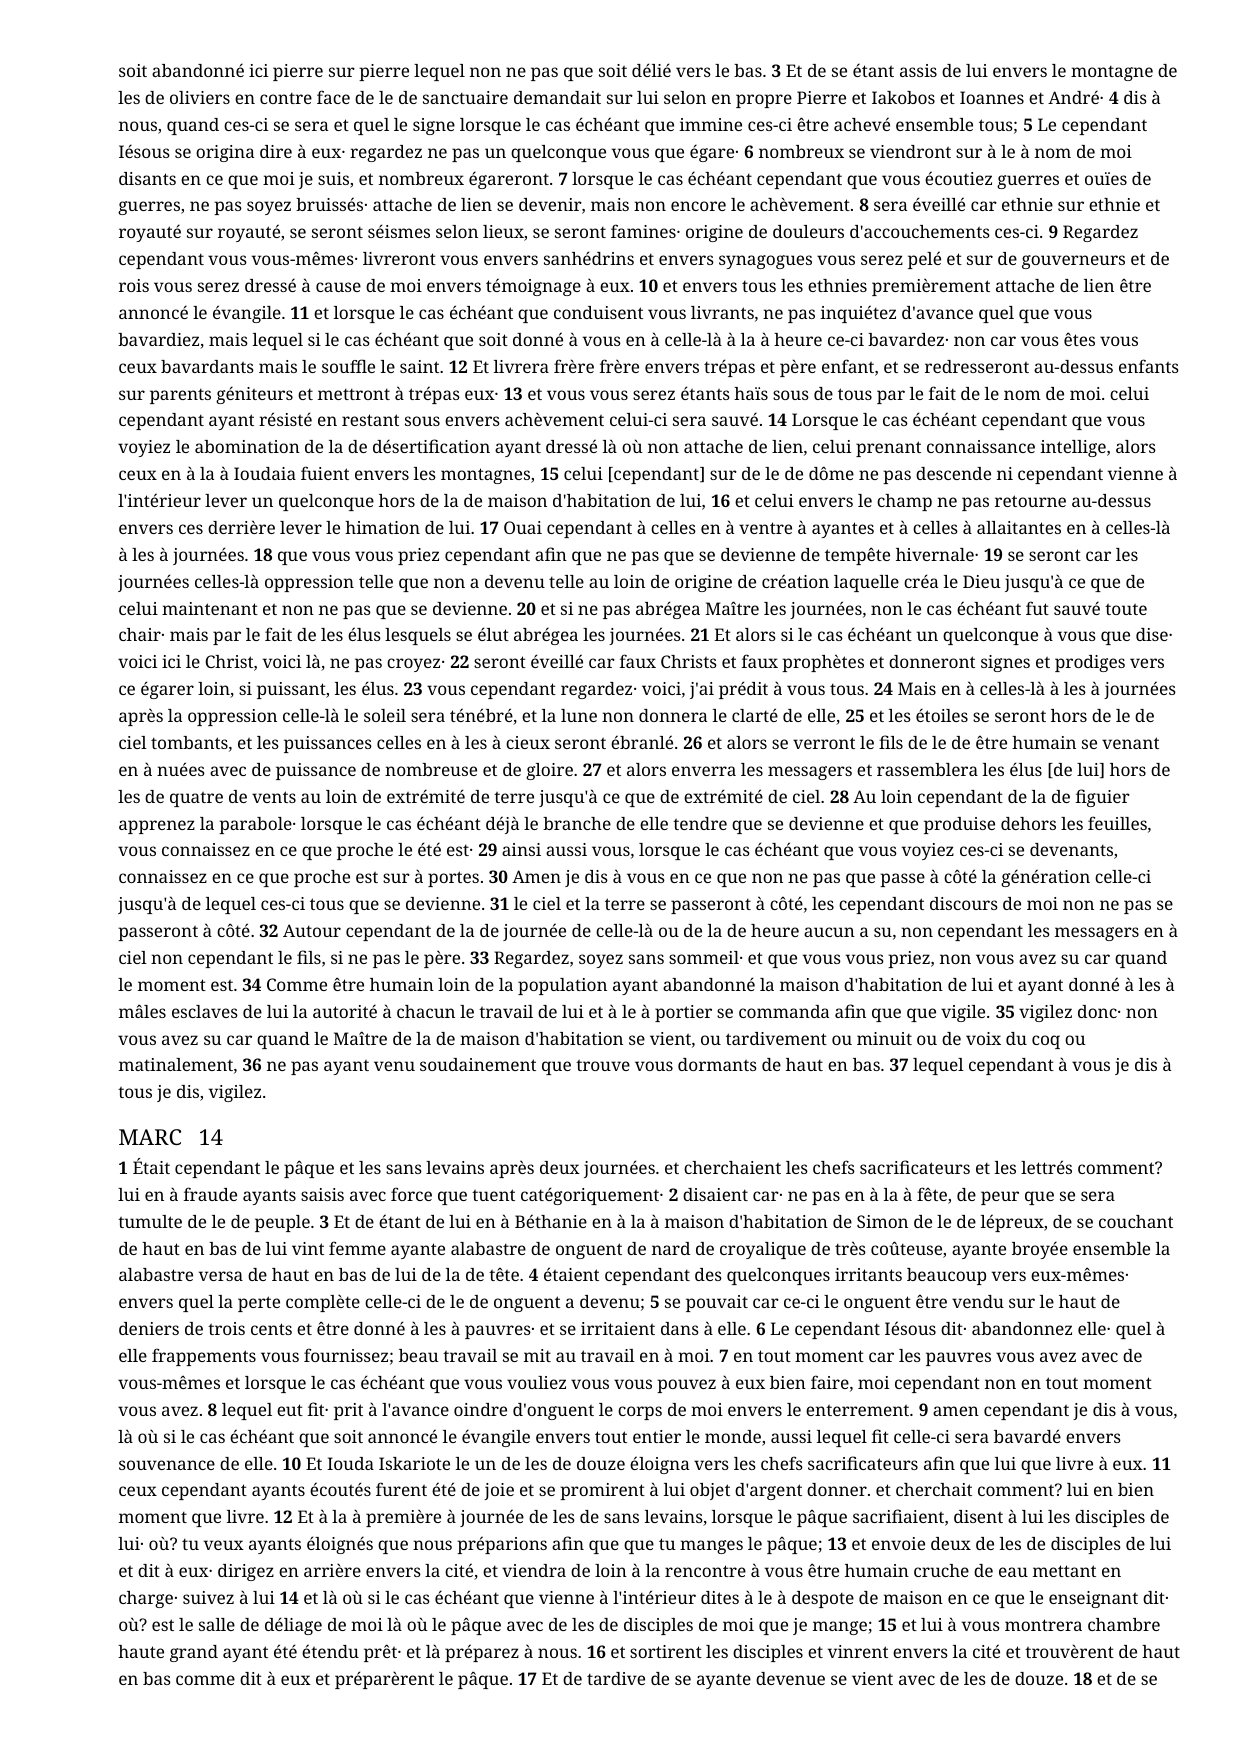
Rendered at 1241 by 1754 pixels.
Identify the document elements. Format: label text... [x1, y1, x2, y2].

text soit abandonné ici pierre sur pierre lequel non ne pas que soit délié vers le bas. 3 Et de se étant assis de lui envers le montagne de les de oliviers en contre face de le de sanctuaire demandait sur lui selon en propre Pierre et Iakobos et Ioannes et André· 4 dis à nous, quand ces-ci se sera et quel le signe lorsque le cas échéant que immine ces-ci être achevé ensemble tous; 5 Le cependant Iésous se origina dire à eux· regardez ne pas un quelconque vous que égare· 6 nombreux se viendront sur à le à nom de moi disants en ce que moi je suis, et nombreux égareront. 7 lorsque le cas échéant cependant que vous écoutiez guerres et ouïes de guerres, ne pas soyez bruissés· attache de lien se devenir, mais non encore le achèvement. 8 sera éveillé car ethnie sur ethnie et royauté sur royauté, se seront séismes selon lieux, se seront famines· origine de douleurs d'accouchements ces-ci. 9 Regardez cependant vous vous-mêmes· livreront vous envers sanhédrins et envers synagogues vous serez pelé et sur de gouverneurs et de rois vous serez dressé à cause de moi envers témoignage à eux. 10 et envers tous les ethnies premièrement attache de lien être annoncé le évangile. 11 et lorsque le cas échéant que conduisent vous livrants, ne pas inquiétez d'avance quel que vous bavardiez, mais lequel si le cas échéant que soit donné à vous en à celle-là à la à heure ce-ci bavardez· non car vous êtes vous ceux bavardants mais le souffle le saint. 12 Et livrera frère frère envers trépas et père enfant, et se redresseront au-dessus enfants sur parents géniteurs et mettront à trépas eux· 13 et vous vous serez étants haïs sous de tous par le fait de le nom de moi. celui cependant ayant résisté en restant sous envers achèvement celui-ci sera sauvé. 14 Lorsque le cas échéant cependant que vous voyiez le abomination de la de désertification ayant dressé là où non attache de lien, celui prenant connaissance intellige, alors ceux en à la à Ioudaia fuient envers les montagnes, 15 celui [cependant] sur de le de dôme ne pas descende ni cependant vienne à l'intérieur lever un quelconque hors de la de maison d'habitation de lui, 16 et celui envers le champ ne pas retourne au-dessus envers ces derrière lever le himation de lui. 17 Ouai cependant à celles en à ventre à ayantes et à celles à allaitantes en à celles-là à les à journées. 18 que vous vous priez cependant afin que ne pas que se devienne de tempête hivernale· 19 se seront car les journées celles-là oppression telle que non a devenu telle au loin de origine de création laquelle créa le Dieu jusqu'à ce que de celui maintenant et non ne pas que se devienne. 20 et si ne pas abrégea Maître les journées, non le cas échéant fut sauvé toute chair· mais par le fait de les élus lesquels se élut abrégea les journées. 21 Et alors si le cas échéant un quelconque à vous que dise· voici ici le Christ, voici là, ne pas croyez· 22 seront éveillé car faux Christs et faux prophètes et donneront signes et prodiges vers ce égarer loin, si puissant, les élus. 23 vous cependant regardez· voici, j'ai prédit à vous tous. 24 Mais en à celles-là à les à journées après la oppression celle-là le soleil sera ténébré, et la lune non donnera le clarté de elle, 25 et les étoiles se seront hors de le de ciel tombants, et les puissances celles en à les à cieux seront ébranlé. 26 et alors se verront le fils de le de être humain se venant en à nuées avec de puissance de nombreuse et de gloire. 27 et alors enverra les messagers et rassemblera les élus [de lui] hors de les de quatre de vents au loin de extrémité de terre jusqu'à ce que de extrémité de ciel. 28 Au loin cependant de la de figuier apprenez la parabole· lorsque le cas échéant déjà le branche de elle tendre que se devienne et que produise dehors les feuilles, vous connaissez en ce que proche le été est· 29 ainsi aussi vous, lorsque le cas échéant que vous voyiez ces-ci se devenants, connaissez en ce que proche est sur à portes. 30 Amen je dis à vous en ce que non ne pas que passe à côté la génération celle-ci jusqu'à de lequel ces-ci tous que se devienne. 31 le ciel et la terre se passeront à côté, les cependant discours de moi non ne pas se passeront à côté. 32 Autour cependant de la de journée de celle-là ou de la de heure aucun a su, non cependant les messagers en à ciel non cependant le fils, si ne pas le père. 33 Regardez, soyez sans sommeil· et que vous vous priez, non vous avez su car quand le moment est. 34 Comme être humain loin de la population ayant abandonné la maison d'habitation de lui et ayant donné à les à mâles esclaves de lui la autorité à chacun le travail de lui et à le à portier se commanda afin que que vigile. 35 vigilez donc· non vous avez su car quand le Maître de la de maison d'habitation se vient, ou tardivement ou minuit ou de voix du coq ou matinalement, 36 ne pas ayant venu soudainement que trouve vous dormants de haut en bas. 37 lequel cependant à vous je dis à tous je dis, vigilez. [118, 59, 1181, 1104]
text 1 Était cependant le pâque et les sans levains après deux journées. et cherchaient les chefs sacrificateurs et les lettrés comment? lui en à fraude ayants saisis avec force que tuent catégoriquement· 2 disaient car· ne pas en à la à fête, de peur que se sera tumulte de le de peuple. 3 Et de étant de lui en à Béthanie en à la à maison d'habitation de Simon de le de lépreux, de se couchant de haut en bas de lui vint femme ayante alabastre de onguent de nard de croyalique de très coûteuse, ayante broyée ensemble la alabastre versa de haut en bas de lui de la de tête. 4 étaient cependant des quelconques irritants beaucoup vers eux-mêmes· envers quel la perte complète celle-ci de le de onguent a devenu; 5 se pouvait car ce-ci le onguent être vendu sur le haut de deniers de trois cents et être donné à les à pauvres· et se irritaient dans à elle. 6 Le cependant Iésous dit· abandonnez elle· quel à elle frappements vous fournissez; beau travail se mit au travail en à moi. 7 en tout moment car les pauvres vous avez avec de vous-mêmes et lorsque le cas échéant que vous vouliez vous vous pouvez à eux bien faire, moi cependant non en tout moment vous avez. 8 lequel eut fit· prit à l'avance oindre d'onguent le corps de moi envers le enterrement. 9 amen cependant je dis à vous, là où si le cas échéant que soit annoncé le évangile envers tout entier le monde, aussi lequel fit celle-ci sera bavardé envers souvenance de elle. 10 Et Iouda Iskariote le un de les de douze éloigna vers les chefs sacrificateurs afin que lui que livre à eux. 11 ceux cependant ayants écoutés furent été de joie et se promirent à lui objet d'argent donner. et cherchait comment? lui en bien moment que livre. 12 Et à la à première à journée de les de sans levains, lorsque le pâque sacrifiaient, disent à lui les disciples de lui· où? tu veux ayants éloignés que nous préparions afin que que tu manges le pâque; 13 et envoie deux de les de disciples de lui et dit à eux· dirigez en arrière envers la cité, et viendra de loin à la rencontre à vous être humain cruche de eau mettant en charge· suivez à lui 14 et là où si le cas échéant que vienne à l'intérieur dites à le à despote de maison en ce que le enseignant dit· où? est le salle de déliage de moi là où le pâque avec de les de disciples de moi que je mange; 15 et lui à vous montrera chambre haute grand ayant été étendu prêt· et là préparez à nous. 16 et sortirent les disciples et vinrent envers la cité et trouvèrent de haut en bas comme dit à eux et préparèrent le pâque. 17 Et de tardive de se ayante devenue se vient avec de les de douze. 18 et de se [118, 1156, 1181, 1690]
text MARC 14 [118, 1122, 1181, 1152]
